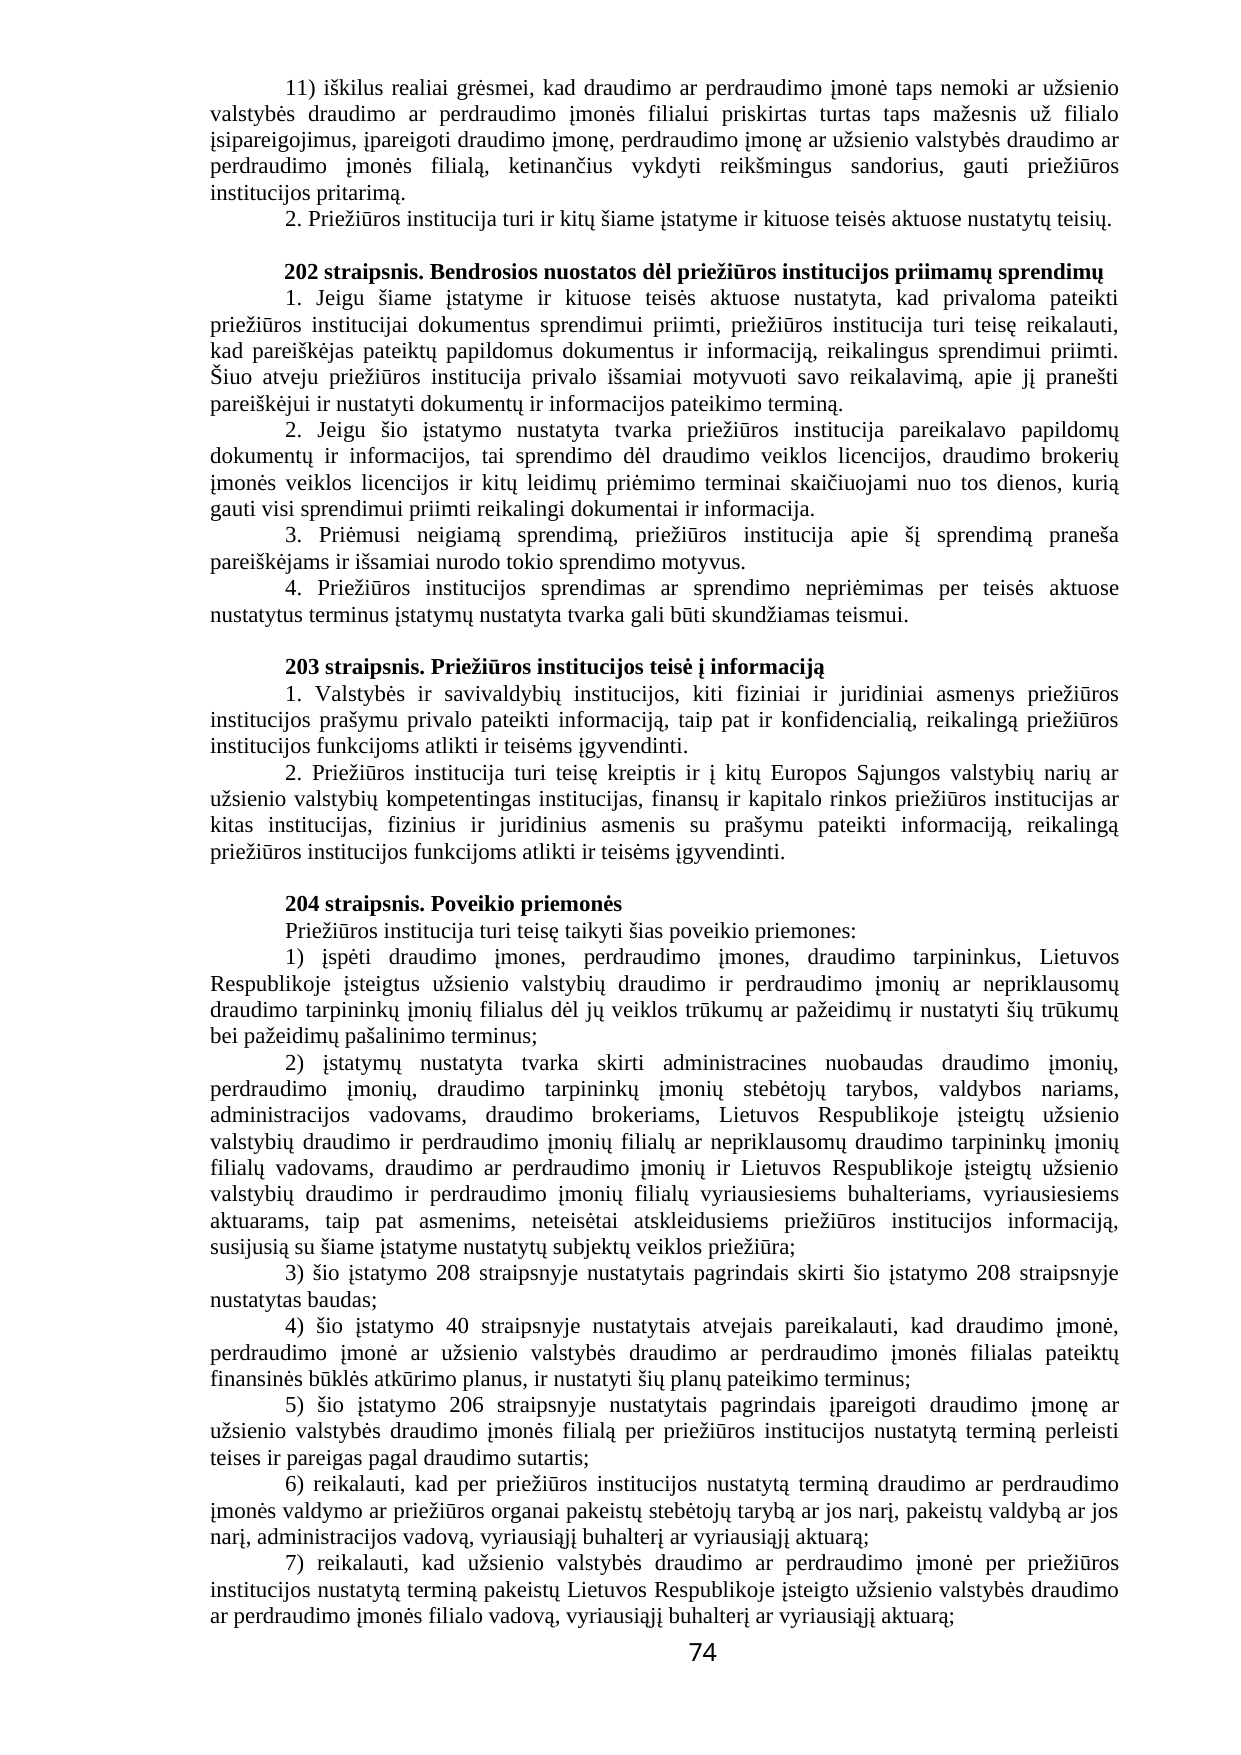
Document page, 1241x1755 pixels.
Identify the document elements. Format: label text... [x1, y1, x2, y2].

text 1. Jeigu šiame įstatyme ir kituose teisės aktuose nustatyta, kad privaloma pateikti priežiūros institucijai dokumentus sprendimui priimti, priežiūros institucija turi teisę reikalauti, kad pareiškėjas pateiktų papildomus dokumentus ir informaciją, reikalingus sprendimui priimti. Šiuo atveju priežiūros institucija privalo išsamiai motyvuoti savo reikalavimą, apie jį pranešti pareiškėjui ir nustatyti dokumentų ir informacijos pateikimo terminą. [210, 284, 1120, 416]
text 1. Valstybės ir savivaldybių institucijos, kiti fiziniai ir juridiniai asmenys priežiūros institucijos prašymu privalo pateikti informaciją, taip pat ir konfidencialią, reikalingą priežiūros institucijos funkcijoms atlikti ir teisėms įgyvendinti. [210, 680, 1120, 759]
text 7) reikalauti, kad užsienio valstybės draudimo ar perdraudimo įmonė per priežiūros institucijos nustatytą terminą pakeistų Lietuvos Respublikoje įsteigto užsienio valstybės draudimo ar perdraudimo įmonės filialo vadovą, vyriausiąjį buhalterį ar vyriausiąjį aktuarą; [210, 1549, 1120, 1628]
subtitle 202 straipsnis. Bendrosios nuostatos dėl priežiūros institucijos priimamų sprendimų [284, 258, 1120, 284]
text 3) šio įstatymo 208 straipsnyje nustatytais pagrindais skirti šio įstatymo 208 straipsnyje nustatytas baudas; [210, 1259, 1120, 1312]
text 3. Priėmusi neigiamą sprendimą, priežiūros institucija apie šį sprendimą praneša pareiškėjams ir išsamiai nurodo tokio sprendimo motyvus. [210, 522, 1120, 574]
text Priežiūros institucija turi teisę taikyti šias poveikio priemones: [210, 917, 1120, 943]
text 4. Priežiūros institucijos sprendimas ar sprendimo nepriėmimas per teisės aktuose nustatytus terminus įstatymų nustatyta tvarka gali būti skundžiamas teismui. [210, 574, 1120, 627]
text 203 straipsnis. Priežiūros institucijos teisė į informaciją [210, 653, 1120, 680]
text 2. Jeigu šio įstatymo nustatyta tvarka priežiūros institucija pareikalavo papildomų dokumentų ir informacijos, tai sprendimo dėl draudimo veiklos licencijos, draudimo brokerių įmonės veiklos licencijos ir kitų leidimų priėmimo terminai skaičiuojami nuo tos dienos, kurią gauti visi sprendimui priimti reikalingi dokumentai ir informacija. [210, 416, 1120, 522]
text 4) šio įstatymo 40 straipsnyje nustatytais atvejais pareikalauti, kad draudimo įmonė, perdraudimo įmonė ar užsienio valstybės draudimo ar perdraudimo įmonės filialas pateiktų finansinės būklės atkūrimo planus, ir nustatyti šių planų pateikimo terminus; [210, 1312, 1120, 1391]
text 204 straipsnis. Poveikio priemonės [210, 891, 1120, 917]
text 2. Priežiūros institucija turi ir kitų šiame įstatyme ir kituose teisės aktuose nustatytų teisių. [210, 205, 1120, 232]
text 2. Priežiūros institucija turi teisę kreiptis ir į kitų Europos Sąjungos valstybių narių ar užsienio valstybių kompetentingas institucijas, finansų ir kapitalo rinkos priežiūros institucijas ar kitas institucijas, fizinius ir juridinius asmenis su prašymu pateikti informaciją, reikalingą priežiūros institucijos funkcijoms atlikti ir teisėms įgyvendinti. [210, 759, 1120, 864]
text 1) įspėti draudimo įmones, perdraudimo įmones, draudimo tarpininkus, Lietuvos Respublikoje įsteigtus užsienio valstybių draudimo ir perdraudimo įmonių ar nepriklausomų draudimo tarpininkų įmonių filialus dėl jų veiklos trūkumų ar pažeidimų ir nustatyti šių trūkumų bei pažeidimų pašalinimo terminus; [210, 943, 1120, 1049]
text 5) šio įstatymo 206 straipsnyje nustatytais pagrindais įpareigoti draudimo įmonę ar užsienio valstybės draudimo įmonės filialą per priežiūros institucijos nustatytą terminą perleisti teises ir pareigas pagal draudimo sutartis; [210, 1391, 1120, 1470]
text 6) reikalauti, kad per priežiūros institucijos nustatytą terminą draudimo ar perdraudimo įmonės valdymo ar priežiūros organai pakeistų stebėtojų tarybą ar jos narį, pakeistų valdybą ar jos narį, administracijos vadovą, vyriausiąjį buhalterį ar vyriausiąjį aktuarą; [210, 1470, 1120, 1549]
text 11) iškilus realiai grėsmei, kad draudimo ar perdraudimo įmonė taps nemoki ar užsienio valstybės draudimo ar perdraudimo įmonės filialui priskirtas turtas taps mažesnis už filialo įsipareigojimus, įpareigoti draudimo įmonę, perdraudimo įmonę ar užsienio valstybės draudimo ar perdraudimo įmonės filialą, ketinančius vykdyti reikšmingus sandorius, gauti priežiūros institucijos pritarimą. [210, 73, 1120, 205]
text 2) įstatymų nustatyta tvarka skirti administracines nuobaudas draudimo įmonių, perdraudimo įmonių, draudimo tarpininkų įmonių stebėtojų tarybos, valdybos nariams, administracijos vadovams, draudimo brokeriams, Lietuvos Respublikoje įsteigtų užsienio valstybių draudimo ir perdraudimo įmonių filialų ar nepriklausomų draudimo tarpininkų įmonių filialų vadovams, draudimo ar perdraudimo įmonių ir Lietuvos Respublikoje įsteigtų užsienio valstybių draudimo ir perdraudimo įmonių filialų vyriausiesiems buhalteriams, vyriausiesiems aktuarams, taip pat asmenims, neteisėtai atskleidusiems priežiūros institucijos informaciją, susijusią su šiame įstatyme nustatytų subjektų veiklos priežiūra; [210, 1049, 1120, 1259]
